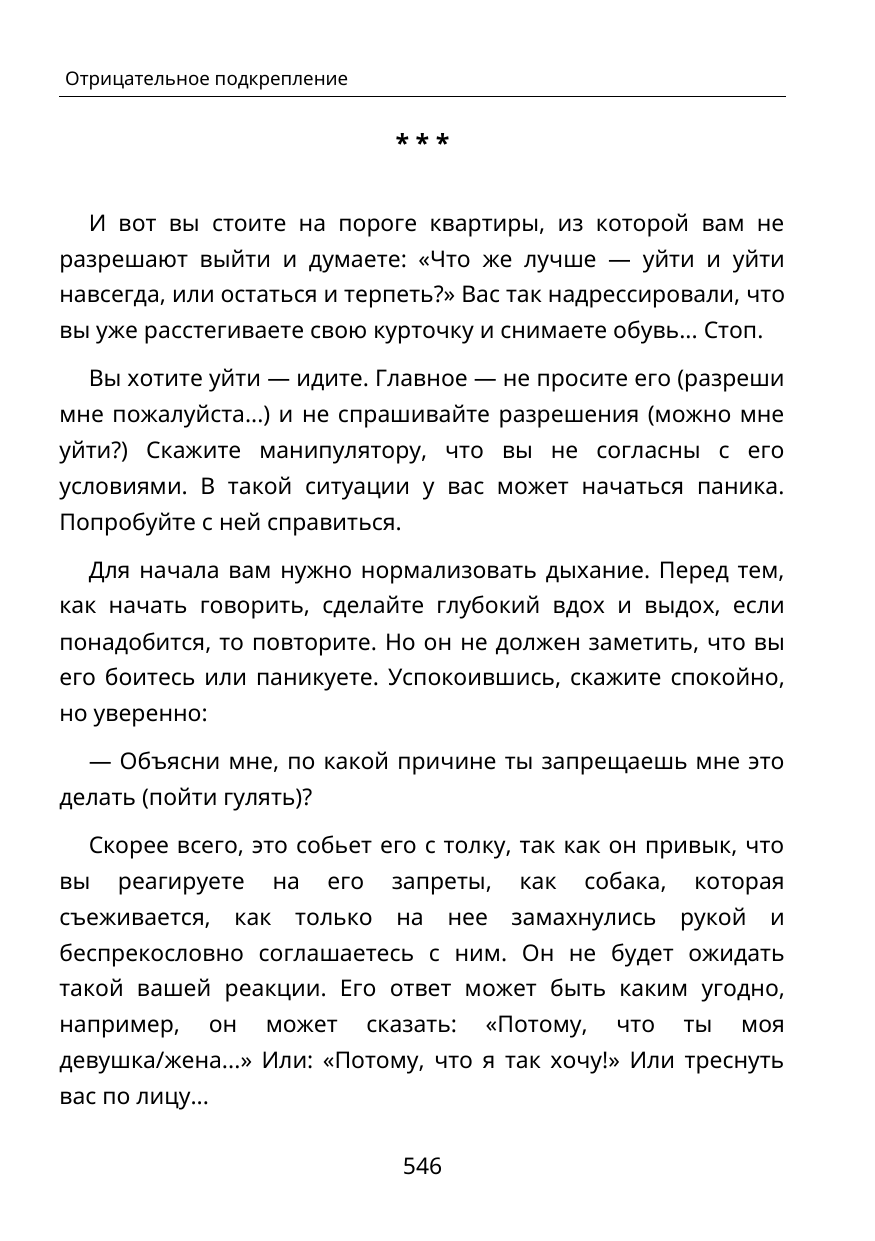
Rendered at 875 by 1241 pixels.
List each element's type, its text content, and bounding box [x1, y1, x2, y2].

text Для начала вам нужно нормализовать дыхание. Перед тем, как начать говорить, сделайте глубокий вдох и выдох, если понадобится, то повторите. Но он не должен заметить, что вы его боитесь или паникуете. Успокоившись, скажите спокойно, но уверенно: [59, 553, 786, 728]
text — Объясни мне, по какой причине ты запрещаешь мне это делать (пойти гулять)? [59, 745, 786, 812]
text И вот вы стоите на пороге квартиры, из которой вам не разрешают выйти и думаете: «Что же лучше — уйти и уйти навсегда, или остаться и терпеть?» Вас так надрессировали, что вы уже расстегиваете свою курточку и снимаете обувь... Стоп. [59, 207, 786, 346]
text Скорее всего, это собьет его с толку, так как он привык, что вы реагируете на его запреты, как собака, которая съеживается, как только на нее замахнулись рукой и беспрекословно соглашаетесь с ним. Он не будет ожидать такой вашей реакции. Его ответ может быть каким угодно, например, он может сказать: «Потому, что ты моя девушка/жена...» Или: «Потому, что я так хочу!» Или треснуть вас по лицу... [59, 829, 786, 1111]
subtitle * * * [59, 126, 786, 160]
text Вы хотите уйти — идите. Главное — не просите его (разреши мне пожалуйста...) и не спрашивайте разрешения (можно мне уйти?) Скажите манипулятору, что вы не согласны с его условиями. В такой ситуации у вас может начаться паника. Попробуйте с ней справиться. [59, 362, 786, 537]
